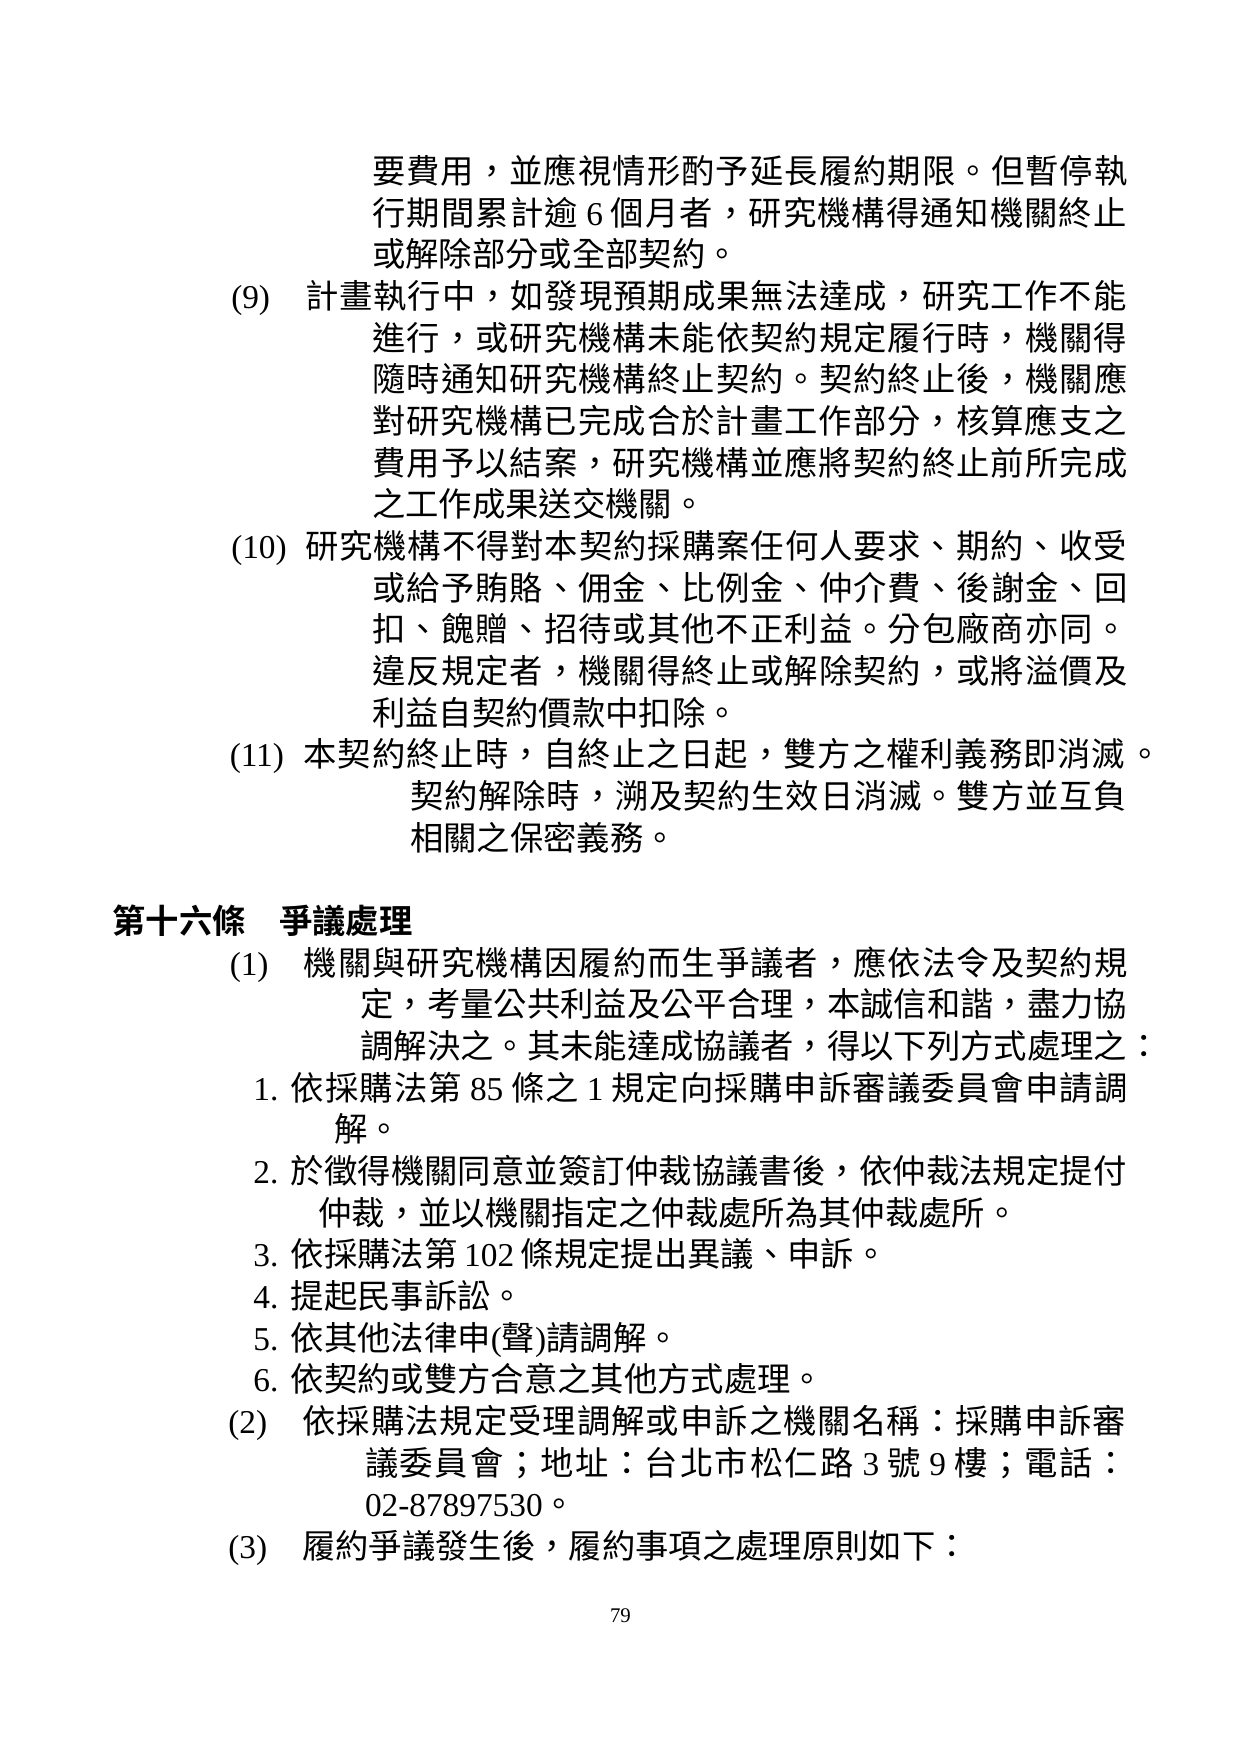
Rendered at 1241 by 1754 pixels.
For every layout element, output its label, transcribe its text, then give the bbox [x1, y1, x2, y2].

list 於徵得機關同意並簽訂仲裁協議書後，依仲裁法規定提付仲裁，並以機關指定之仲裁處所為其仲裁處所。 [253, 1150, 1128, 1233]
list 依其他法律申(聲)請調解。 [253, 1317, 1128, 1358]
list 計畫執行中，如發現預期成果無法達成，研究工作不能進行，或研究機構未能依契約規定履行時，機關得隨時通知研究機構終止契約。契約終止後，機關應對研究機構已完成合於計畫工作部分，核算應支之費用予以結案，研究機構並應將契約終止前所完成之工作成果送交機關。 [231, 275, 1128, 525]
list 依採購法第102條規定提出異議、申訴。 [253, 1233, 1128, 1275]
list 履約爭議發生後，履約事項之處理原則如下： [228, 1525, 1128, 1567]
list 機關與研究機構因履約而生爭議者，應依法令及契約規定，考量公共利益及公平合理，本誠信和諧，盡力協調解決之。其未能達成協議者，得以下列方式處理之： [229, 942, 1128, 1067]
list 依採購法第85條之1規定向採購申訴審議委員會申請調解。 [253, 1067, 1128, 1150]
list 本契約終止時，自終止之日起，雙方之權利義務即消滅。契約解除時，溯及契約生效日消滅。雙方並互負相關之保密義務。 [229, 733, 1128, 858]
list 提起民事訴訟。 [253, 1275, 1128, 1317]
list 依採購法規定受理調解或申訴之機關名稱：採購申訴審議委員會；地址：台北市松仁路3號9樓；電話：02-87897530。 [228, 1400, 1128, 1525]
list 依契約或雙方合意之其他方式處理。 [253, 1358, 1128, 1400]
list 要費用，並應視情形酌予延長履約期限。但暫停執行期間累計逾6個月者，研究機構得通知機關終止或解除部分或全部契約。 [231, 150, 1128, 275]
list 研究機構不得對本契約採購案任何人要求、期約、收受或給予賄賂、佣金、比例金、仲介費、後謝金、回扣、餽贈、招待或其他不正利益。分包廠商亦同。違反規定者，機關得終止或解除契約，或將溢價及利益自契約價款中扣除。 [231, 525, 1128, 733]
text 第十六條 爭議處理 [112, 900, 1128, 942]
